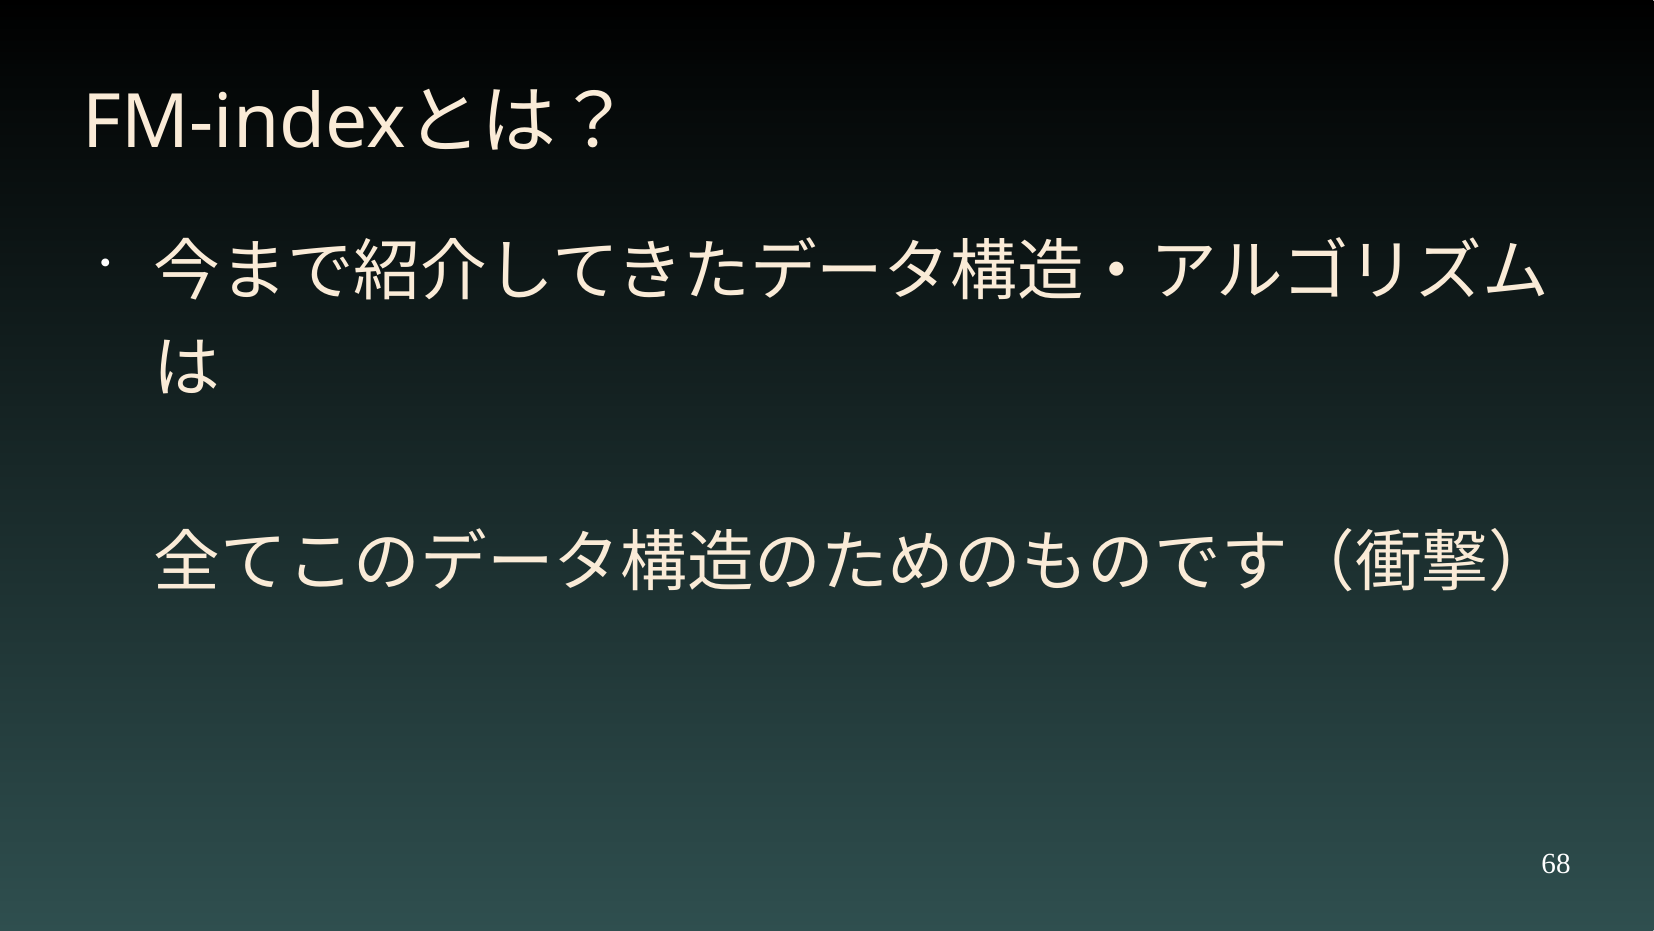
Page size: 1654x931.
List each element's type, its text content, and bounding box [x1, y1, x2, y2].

list 今まで紹介してきたデータ構造・アルゴリズムは 全てこのデータ構造のためのものです（衝撃） [82, 217, 1571, 898]
title FM-indexとは？ [82, 37, 969, 193]
